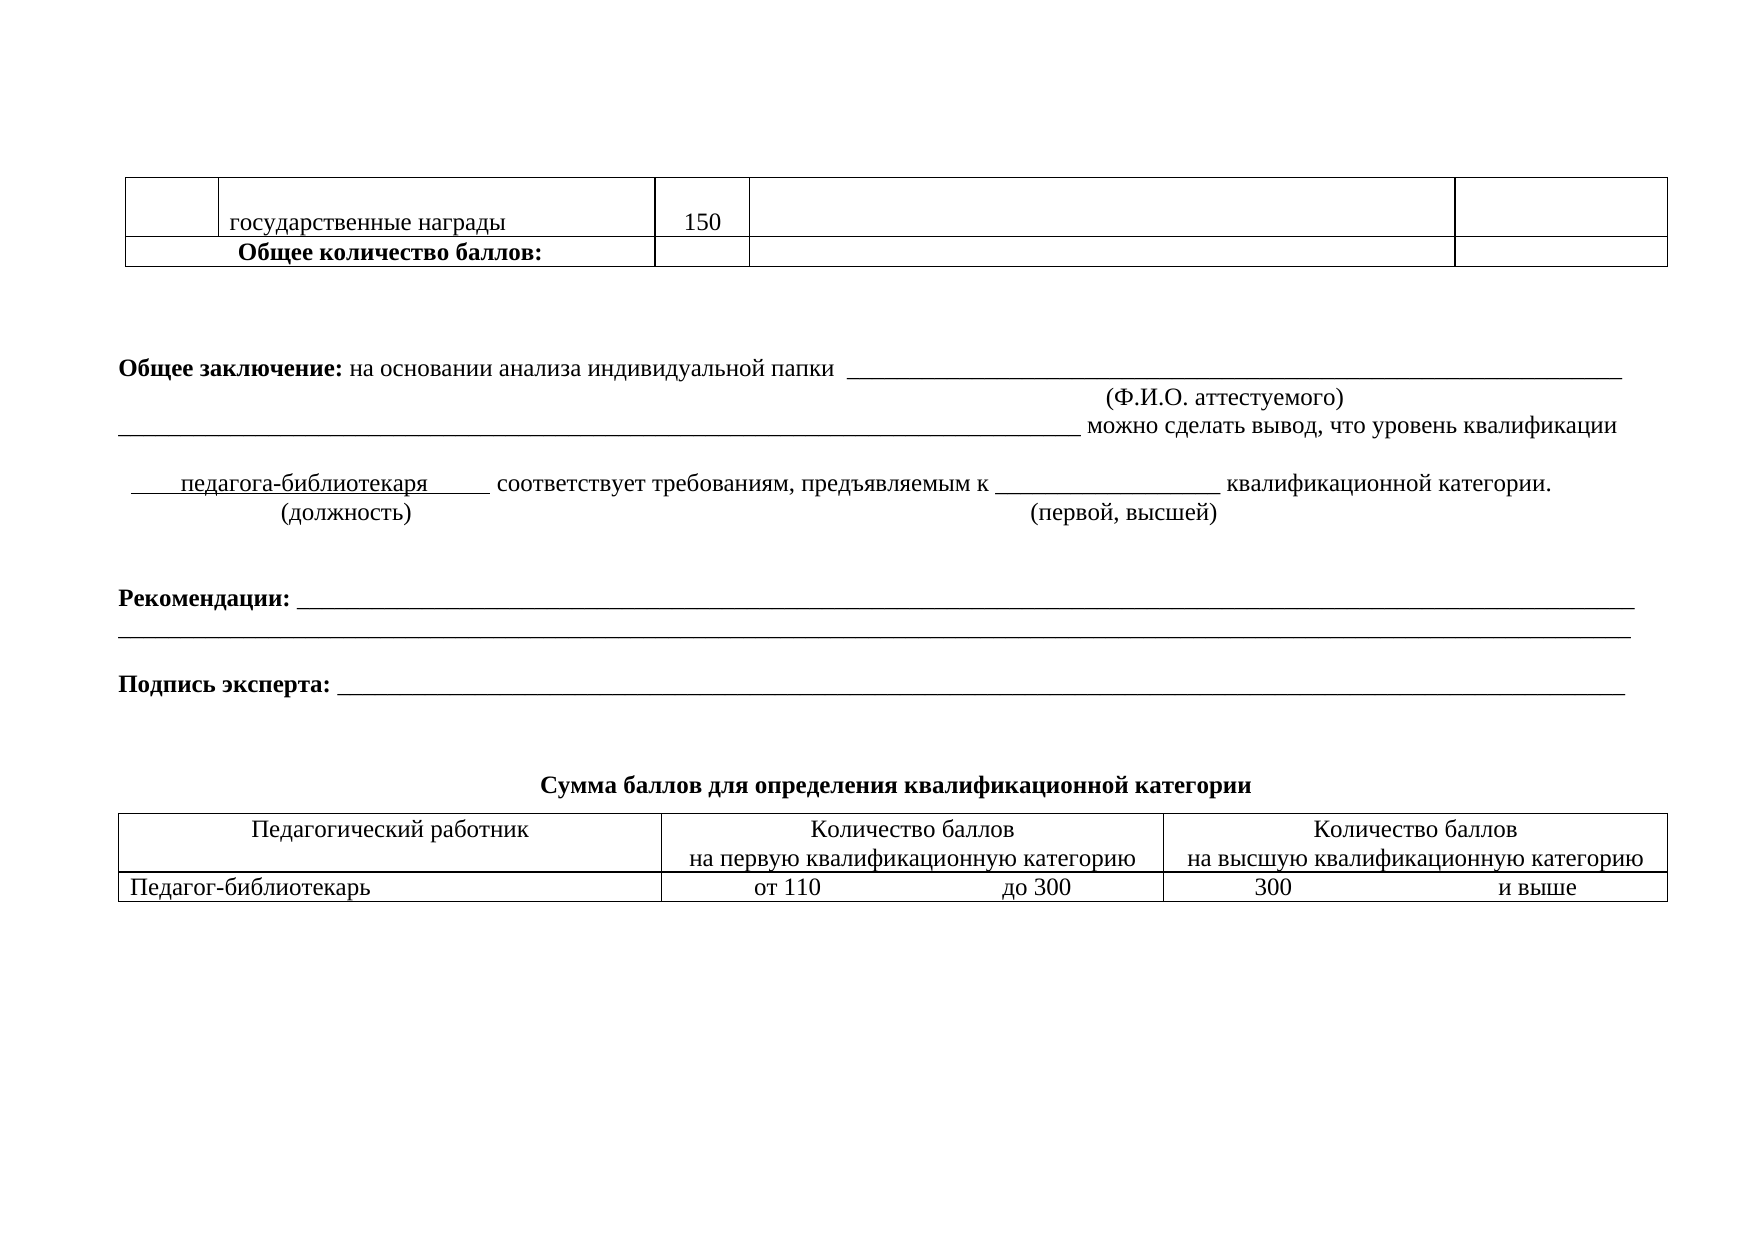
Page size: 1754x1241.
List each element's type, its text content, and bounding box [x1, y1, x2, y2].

text _________________________________________________________________________________________________________________________ [118, 612, 1636, 640]
text (Ф.И.О. аттестуемого) [118, 382, 1636, 410]
table_cell 150 [656, 178, 749, 236]
table_cell [656, 237, 749, 266]
text (должность) (первой, высшей) [118, 497, 1636, 525]
table_header Количество баллов на высшую квалификационную категорию [1164, 814, 1667, 871]
table_cell Общее количество баллов: [126, 237, 654, 266]
table_header Количество баллов на первую квалификационную категорию [662, 814, 1163, 871]
table_cell [1456, 237, 1667, 266]
text Общее заключение: на основании анализа индивидуальной папки ______________________________________________________________ [118, 353, 1636, 382]
table_cell [750, 237, 1454, 266]
table_cell [1456, 178, 1667, 236]
table_cell Педагог-библиотекарь [119, 873, 661, 901]
text Подпись эксперта: _______________________________________________________________________________________________________ [118, 669, 1636, 698]
text Рекомендации: ___________________________________________________________________________________________________________ [118, 583, 1636, 612]
table_header Педагогический работник [119, 814, 661, 871]
table_cell [126, 178, 218, 236]
table_cell от 110 до 300 [662, 873, 1163, 901]
text _____________________________________________________________________________ можно сделать вывод, что уровень квалификации [118, 410, 1636, 439]
table_cell [750, 178, 1454, 236]
text Сумма баллов для определения квалификационной категории [156, 770, 1636, 798]
text педагога-библиотекаря соответствует требованиям, предъявляемым к __________________ квалификационной категории. [118, 468, 1636, 497]
table_cell 300 и выше [1164, 873, 1667, 901]
table_cell государственные награды [219, 178, 654, 236]
